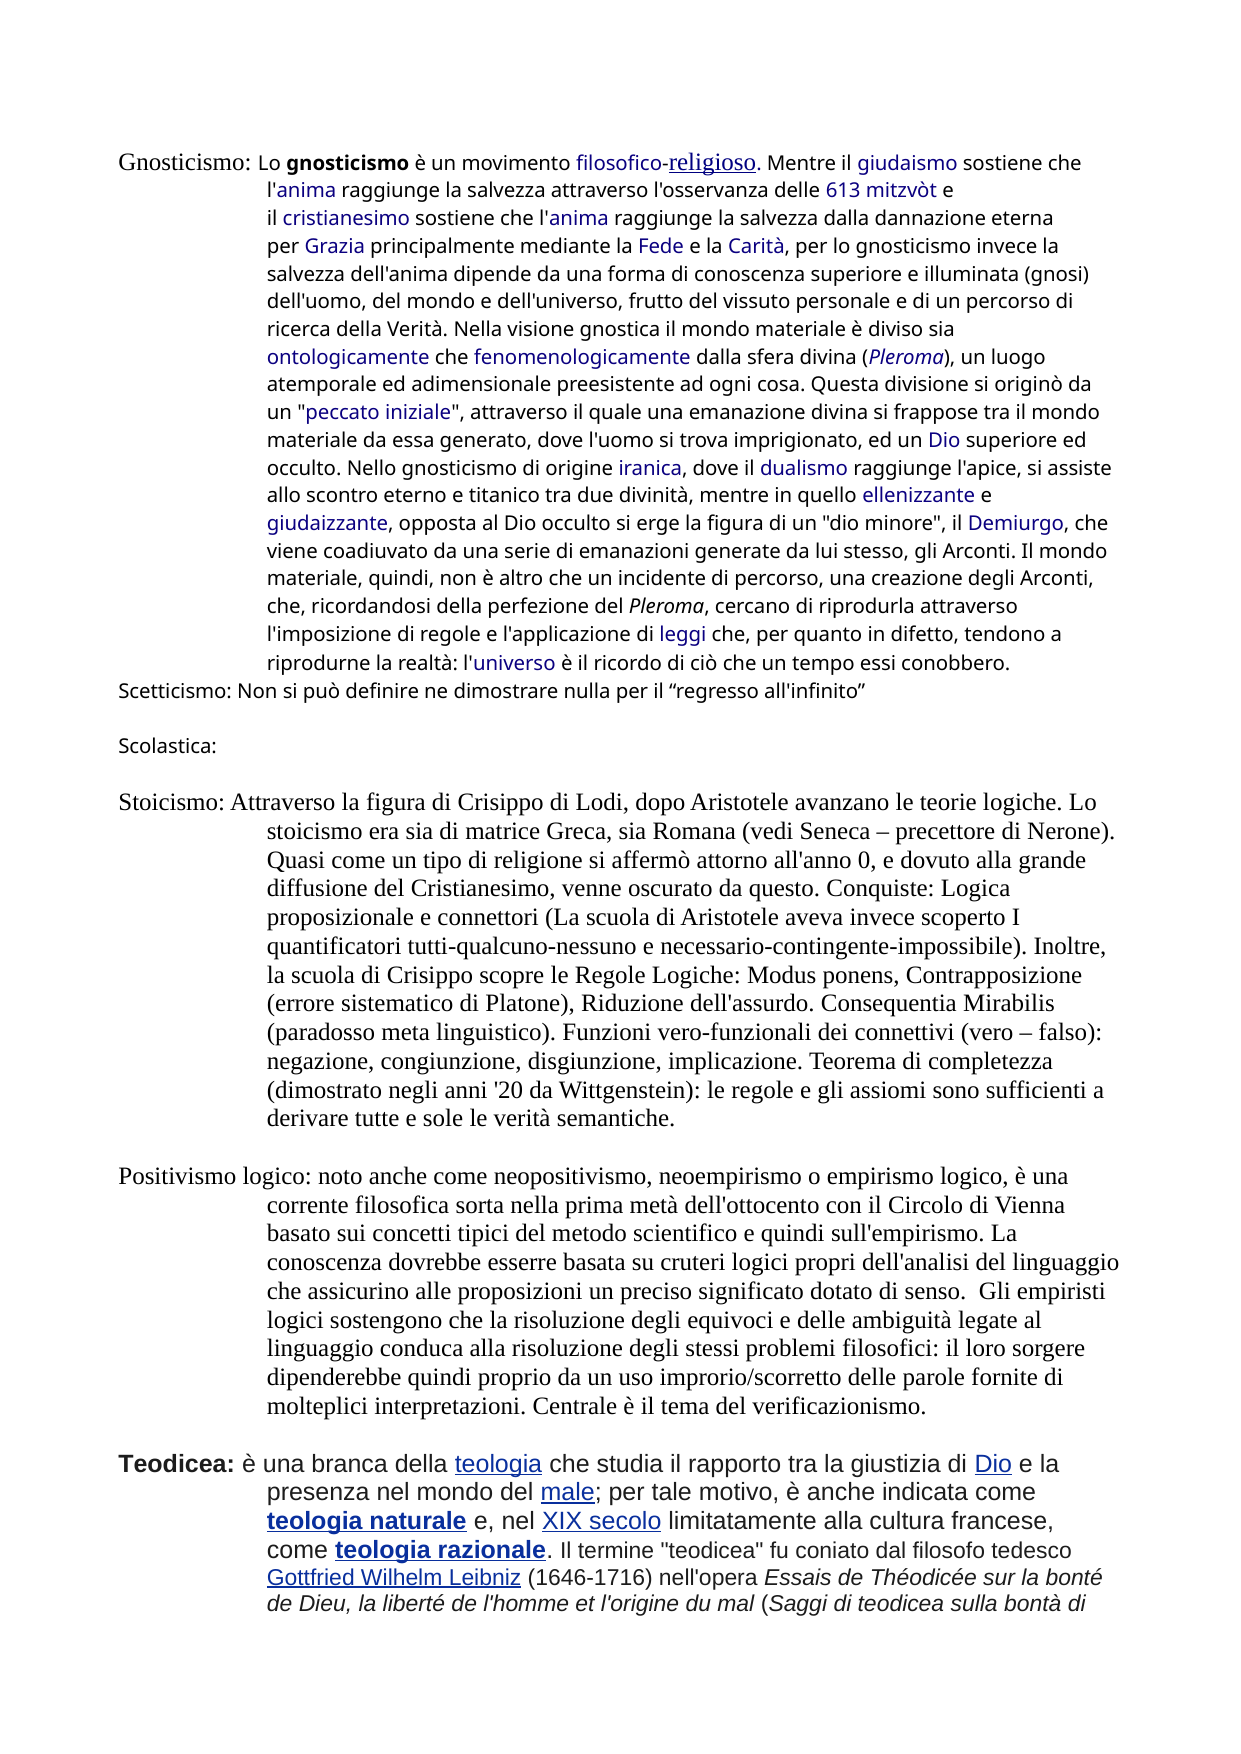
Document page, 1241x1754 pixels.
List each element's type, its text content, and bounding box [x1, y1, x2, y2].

text Stoicismo: Attraverso la figura di Crisippo di Lodi, dopo Aristotele avanzano le teorie logiche. Lo stoicismo era sia di matrice Greca, sia Romana (vedi Seneca – precettore di Nerone). Quasi come un tipo di religione si affermò attorno all'anno 0, e dovuto alla grande diffusione del Cristianesimo, venne oscurato da questo. Conquiste: Logica proposizionale e connettori (La scuola di Aristotele aveva invece scoperto I quantificatori tutti-qualcuno-nessuno e necessario-contingente-impossibile). Inoltre, la scuola di Crisippo scopre le Regole Logiche: Modus ponens, Contrapposizione (errore sistematico di Platone), Riduzione dell'assurdo. Consequentia Mirabilis (paradosso meta linguistico). Funzioni vero-funzionali dei connettivi (vero – falso): negazione, congiunzione, disgiunzione, implicazione. Teorema di completezza (dimostrato negli anni '20 da Wittgenstein): le regole e gli assiomi sono sufficienti a derivare tutte e sole le verità semantiche. [118, 787, 1122, 1132]
text Scetticismo: Non si può definire ne dimostrare nulla per il “regresso all'infinito” [118, 676, 1122, 704]
text Gnosticismo: Lo gnosticismo è un movimento filosofico-religioso. Mentre il giudaismo sostiene che l'anima raggiunge la salvezza attraverso l'osservanza delle 613 mitzvòt e il cristianesimo sostiene che l'anima raggiunge la salvezza dalla dannazione eterna per Grazia principalmente mediante la Fede e la Carità, per lo gnosticismo invece la salvezza dell'anima dipende da una forma di conoscenza superiore e illuminata (gnosi) dell'uomo, del mondo e dell'universo, frutto del vissuto personale e di un percorso di ricerca della Verità. Nella visione gnostica il mondo materiale è diviso sia ontologicamente che fenomenologicamente dalla sfera divina (Pleroma), un luogo atemporale ed adimensionale preesistente ad ogni cosa. Questa divisione si originò da un "peccato iniziale", attraverso il quale una emanazione divina si frappose tra il mondo materiale da essa generato, dove l'uomo si trova imprigionato, ed un Dio superiore ed occulto. Nello gnosticismo di origine iranica, dove il dualismo raggiunge l'apice, si assiste allo scontro eterno e titanico tra due divinità, mentre in quello ellenizzante e giudaizzante, opposta al Dio occulto si erge la figura di un "dio minore", il Demiurgo, che viene coadiuvato da una serie di emanazioni generate da lui stesso, gli Arconti. Il mondo materiale, quindi, non è altro che un incidente di percorso, una creazione degli Arconti, che, ricordandosi della perfezione del Pleroma, cercano di riprodurla attraverso l'imposizione di regole e l'applicazione di leggi che, per quanto in difetto, tendono a riprodurne la realtà: l'universo è il ricordo di ciò che un tempo essi conobbero. [118, 147, 1122, 676]
text Positivismo logico: noto anche come neopositivismo, neoempirismo o empirismo logico, è una corrente filosofica sorta nella prima metà dell'ottocento con il Circolo di Vienna basato sui concetti tipici del metodo scientifico e quindi sull'empirismo. La conoscenza dovrebbe esserre basata su cruteri logici propri dell'analisi del linguaggio che assicurino alle proposizioni un preciso significato dotato di senso. Gli empiristi logici sostengono che la risoluzione degli equivoci e delle ambiguità legate al linguaggio conduca alla risoluzione degli stessi problemi filosofici: il loro sorgere dipenderebbe quindi proprio da un uso improrio/scorretto delle parole fornite di molteplici interpretazioni. Centrale è il tema del verificazionismo. [118, 1161, 1122, 1420]
text Scolastica: [118, 732, 1122, 759]
text Teodicea: è una branca della teologia che studia il rapporto tra la giustizia di Dio e la presenza nel mondo del male; per tale motivo, è anche indicata come teologia naturale e, nel XIX secolo limitatamente alla cultura francese, come teologia razionale. Il termine "teodicea" fu coniato dal filosofo tedesco Gottfried Wilhelm Leibniz (1646-1716) nell'opera Essais de Théodicée sur la bonté de Dieu, la liberté de l'homme et l'origine du mal (Saggi di teodicea sulla bontà di [118, 1448, 1122, 1616]
